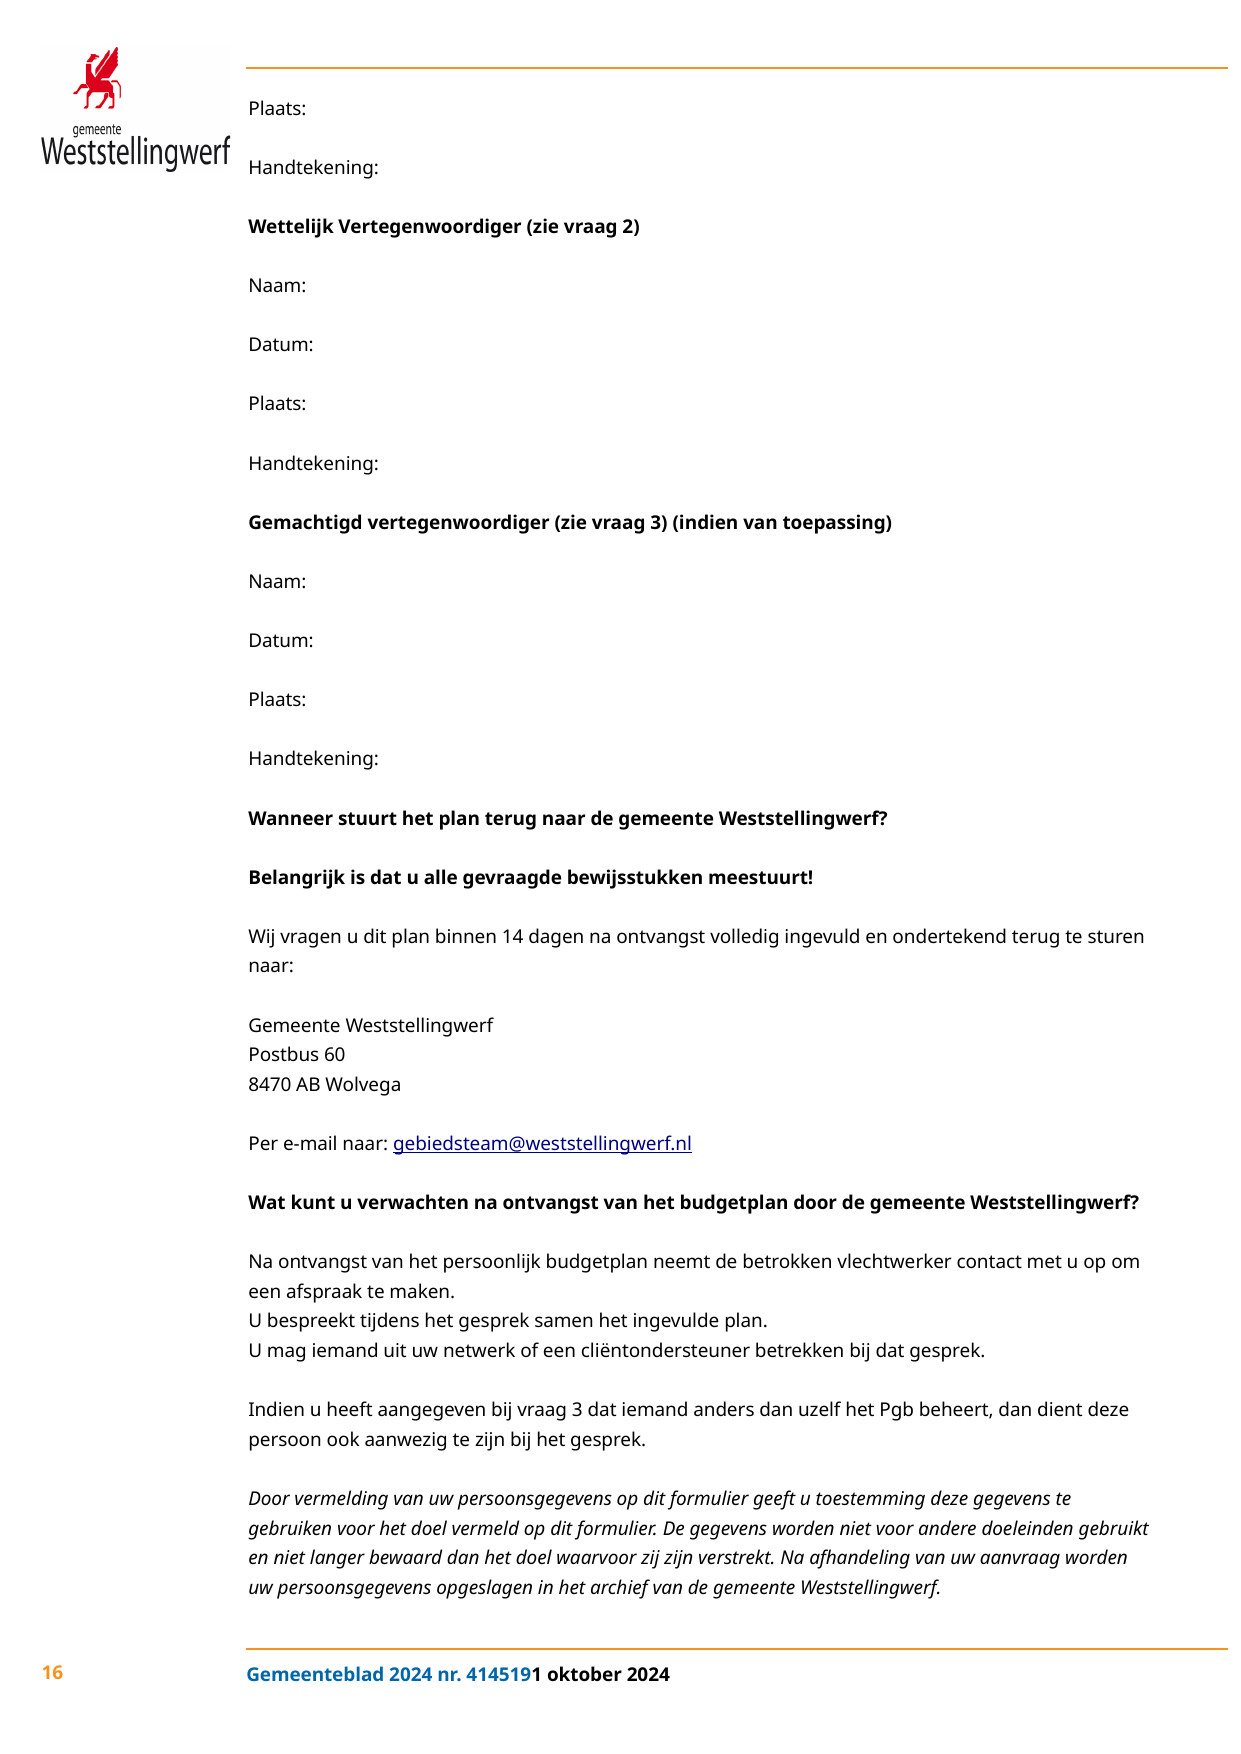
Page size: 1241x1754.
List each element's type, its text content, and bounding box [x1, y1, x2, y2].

text Plaats: [248, 686, 1152, 712]
text Plaats: [248, 95, 1152, 121]
text Per e-mail naar: gebiedsteam@weststellingwerf.nl [248, 1130, 1152, 1156]
text U bespreekt tijdens het gesprek samen het ingevulde plan. [248, 1308, 1152, 1333]
text Datum: [248, 627, 1152, 653]
text Wat kunt u verwachten na ontvangst van het budgetplan door de gemeente Weststellingwerf? [248, 1189, 1152, 1215]
text Naam: [248, 272, 1152, 298]
text Datum: [248, 331, 1152, 357]
text Postbus 60 [248, 1041, 1152, 1067]
text Handtekening: [248, 746, 1152, 771]
text Naam: [248, 568, 1152, 594]
text U mag iemand uit uw netwerk of een cliëntondersteuner betrekken bij dat gesprek. [248, 1337, 1152, 1363]
text Indien u heeft aangegeven bij vraag 3 dat iemand anders dan uzelf het Pgb beheert, dan dient deze persoon ook aanwezig te zijn bij het gesprek. [248, 1396, 1152, 1452]
text Handtekening: [248, 450, 1152, 476]
text Wettelijk Vertegenwoordiger (zie vraag 2) [248, 213, 1152, 239]
text Belangrijk is dat u alle gevraagde bewijsstukken meestuurt! [248, 864, 1152, 890]
text Door vermelding van uw persoonsgegevens op dit formulier geeft u toestemming deze gegevens te gebruiken voor het doel vermeld op dit formulier. De gegevens worden niet voor andere doeleinden gebruikt en niet langer bewaard dan het doel waarvoor zij zijn verstrekt. Na afhandeling van uw aanvraag worden uw persoonsgegevens opgeslagen in het archief van de gemeente Weststellingwerf. [248, 1485, 1152, 1600]
text Gemeente Weststellingwerf [248, 1012, 1152, 1038]
text Gemachtigd vertegenwoordiger (zie vraag 3) (indien van toepassing) [248, 509, 1152, 535]
text 8470 AB Wolvega [248, 1071, 1152, 1097]
text Plaats: [248, 391, 1152, 416]
text Handtekening: [248, 154, 1152, 180]
text Wij vragen u dit plan binnen 14 dagen na ontvangst volledig ingevuld en ondertekend terug te sturen naar: [248, 923, 1152, 978]
text Wanneer stuurt het plan terug naar de gemeente Weststellingwerf? [248, 805, 1152, 831]
text Na ontvangst van het persoonlijk budgetplan neemt de betrokken vlechtwerker contact met u op om een afspraak te maken. [248, 1248, 1152, 1304]
picture [41, 47, 231, 172]
